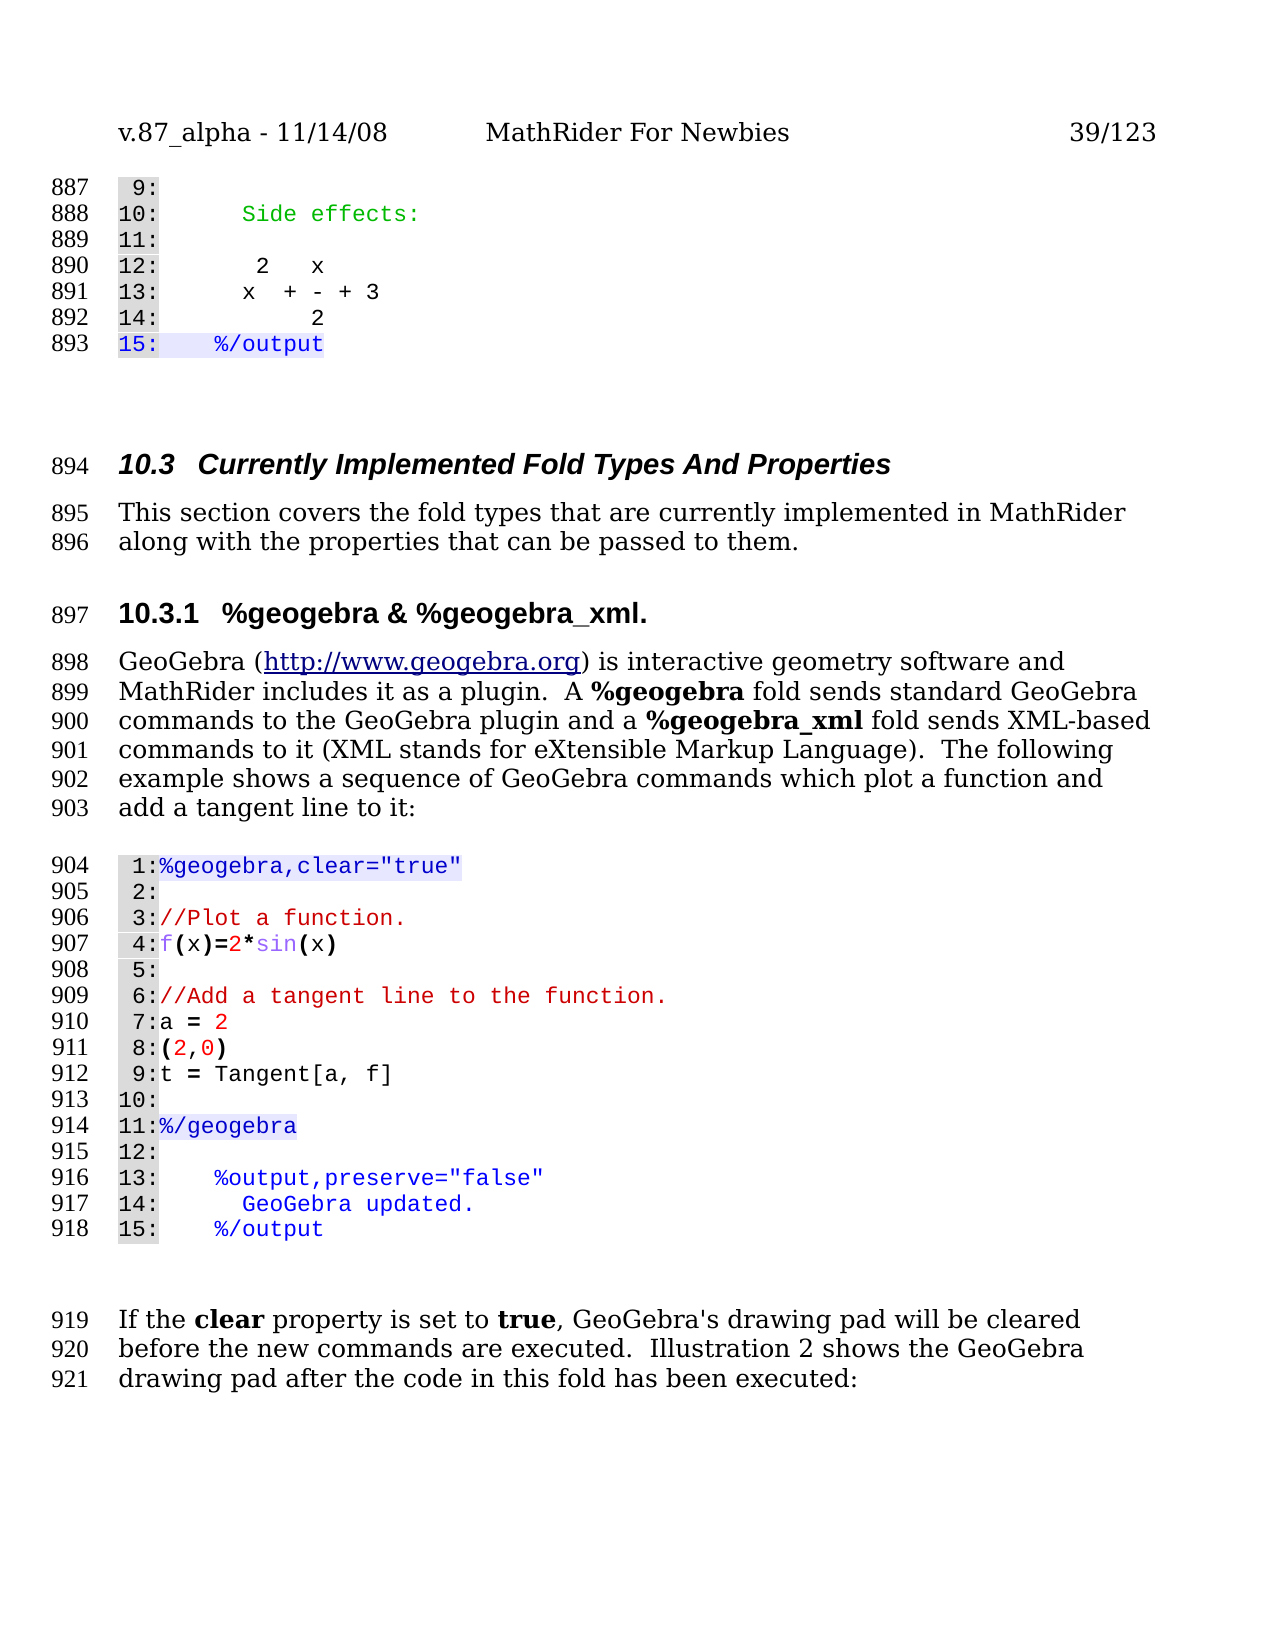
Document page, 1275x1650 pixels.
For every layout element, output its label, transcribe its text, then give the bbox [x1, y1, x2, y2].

text 10: Side effects: [118, 203, 1157, 229]
text 15: %/output [118, 332, 1157, 358]
text 5: [118, 958, 1157, 984]
text 13: %output,preserve="false" [118, 1166, 1157, 1192]
text This section covers the fold types that are currently implemented in MathRider along with the properties that can be passed to them. [118, 498, 1157, 557]
text 8:(2,0) [118, 1036, 1157, 1062]
text 15: %/output [118, 1218, 1157, 1244]
text 14: 2 [118, 306, 1157, 332]
text 6://Add a tangent line to the function. [118, 984, 1157, 1010]
text 9:t = Tangent[a, f] [118, 1062, 1157, 1088]
text If the clear property is set to true, GeoGebra's drawing pad will be cleared before the new commands are executed. Illustration 2 shows the GeoGebra drawing pad after the code in this fold has been executed: [118, 1305, 1157, 1393]
text 3://Plot a function. [118, 907, 1157, 932]
text 9: [118, 177, 1157, 203]
text 2: [118, 881, 1157, 907]
text GeoGebra (http://www.geogebra.org) is interactive geometry software and MathRider includes it as a plugin. A %geogebra fold sends standard GeoGebra commands to the GeoGebra plugin and a %geogebra_xml fold sends XML-based commands to it (XML stands for eXtensible Markup Language). The following example shows a sequence of GeoGebra commands which plot a function and add a tangent line to it: [118, 647, 1157, 823]
text 1:%geogebra,clear="true" [118, 855, 1157, 881]
text 11: [118, 229, 1157, 254]
text 11:%/geogebra [118, 1114, 1157, 1140]
text 4:f(x)=2*sin(x) [118, 932, 1157, 958]
text 13: x + - + 3 [118, 281, 1157, 306]
text 12: [118, 1140, 1157, 1166]
text 12: 2 x [118, 254, 1157, 281]
subtitle %geogebra & %geogebra_xml. [118, 596, 1157, 629]
text 14: GeoGebra updated. [118, 1192, 1157, 1218]
text 10: [118, 1088, 1157, 1114]
text 7:a = 2 [118, 1010, 1157, 1036]
subtitle Currently Implemented Fold Types And Properties [118, 447, 1157, 480]
